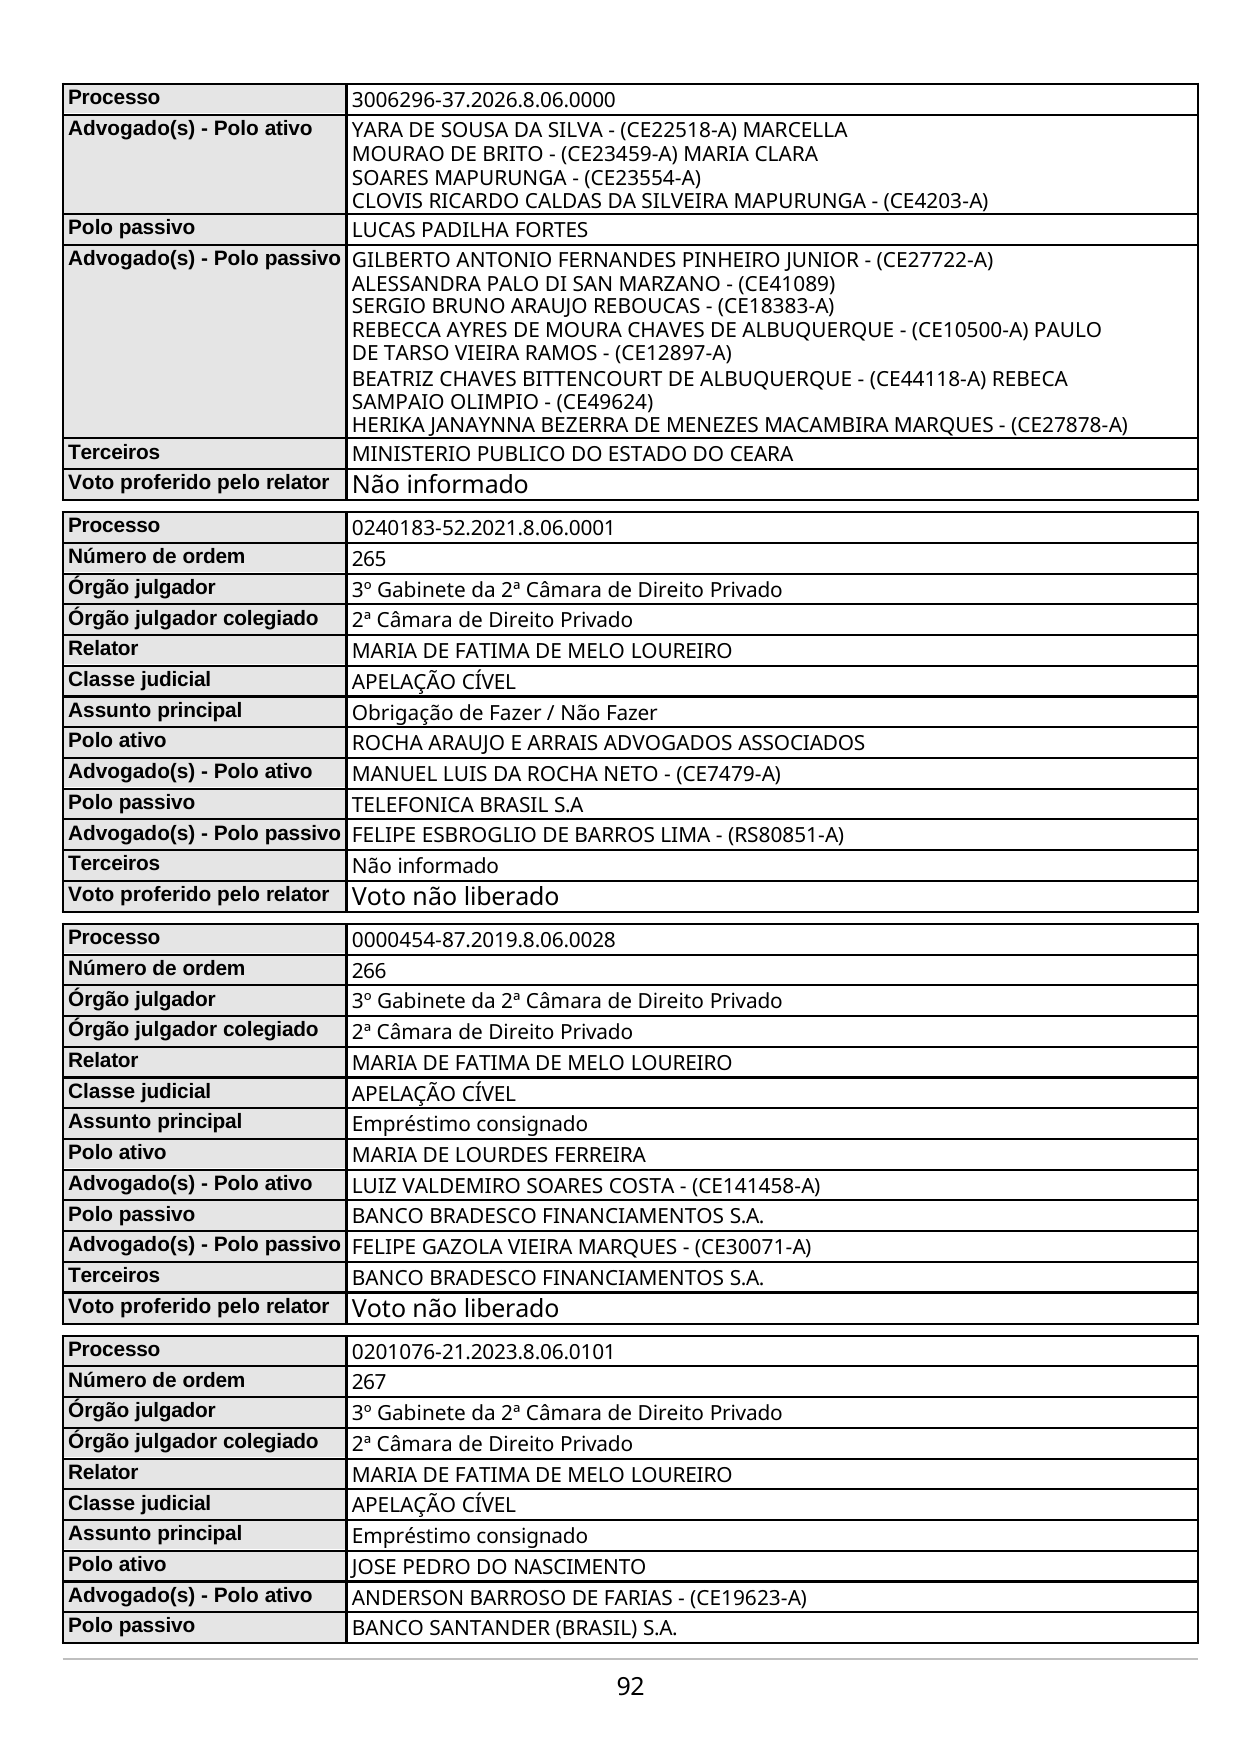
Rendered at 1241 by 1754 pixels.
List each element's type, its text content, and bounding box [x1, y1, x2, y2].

table_cell Advogado(s) - Polo passivo [64, 246, 345, 437]
table_cell Advogado(s) - Polo ativo [64, 116, 345, 213]
table_cell MARIA DE FATIMA DE MELO LOUREIRO [348, 1048, 1197, 1076]
table_cell LUIZ VALDEMIRO SOARES COSTA - (CE141458-A) [348, 1171, 1197, 1199]
table_cell Não informado [348, 851, 1197, 880]
table_cell BANCO SANTANDER (BRASIL) S.A. [348, 1613, 1197, 1642]
table_cell Relator [64, 1048, 345, 1076]
table_cell LUCAS PADILHA FORTES [348, 215, 1197, 244]
table_cell Relator [64, 636, 345, 664]
table_cell YARA DE SOUSA DA SILVA - (CE22518-A) MARCELLA MOURAO DE BRITO - (CE23459-A) MARIA CLARA SOARES MAPURUNGA - (CE23554-A) CLOVIS RICARDO CALDAS DA SILVEIRA MAPURUNGA - (CE4203-A) [348, 116, 1197, 213]
table_cell Polo ativo [64, 728, 345, 757]
table_header Processo [64, 925, 345, 953]
table_cell Classe judicial [64, 1079, 345, 1107]
table_cell Órgão julgador colegiado [64, 1429, 345, 1457]
table_cell MARIA DE FATIMA DE MELO LOUREIRO [348, 636, 1197, 664]
table_cell Terceiros [64, 851, 345, 880]
table_cell Número de ordem [64, 544, 345, 572]
table_cell Classe judicial [64, 667, 345, 695]
table_cell TELEFONICA BRASIL S.A [348, 790, 1197, 818]
table_header 0000454-87.2019.8.06.0028 [348, 925, 1197, 953]
table_cell Número de ordem [64, 1367, 345, 1396]
table_cell Órgão julgador colegiado [64, 605, 345, 634]
table_cell Assunto principal [64, 1521, 345, 1549]
table_cell Órgão julgador [64, 1398, 345, 1427]
table_cell 2ª Câmara de Direito Privado [348, 1429, 1197, 1457]
table_cell Voto não liberado [348, 1294, 1197, 1323]
table_cell Voto proferido pelo relator [64, 470, 345, 499]
table_cell MANUEL LUIS DA ROCHA NETO - (CE7479-A) [348, 759, 1197, 787]
table_cell Órgão julgador [64, 575, 345, 603]
table_cell Órgão julgador [64, 986, 345, 1015]
table_cell MARIA DE FATIMA DE MELO LOUREIRO [348, 1460, 1197, 1488]
table_header 3006296-37.2026.8.06.0000 [348, 85, 1197, 113]
table_cell 3º Gabinete da 2ª Câmara de Direito Privado [348, 1398, 1197, 1427]
table_cell 2ª Câmara de Direito Privado [348, 1017, 1197, 1046]
table_cell JOSE PEDRO DO NASCIMENTO [348, 1552, 1197, 1580]
table_cell Advogado(s) - Polo passivo [64, 820, 345, 849]
table_cell GILBERTO ANTONIO FERNANDES PINHEIRO JUNIOR - (CE27722-A) ALESSANDRA PALO DI SAN MARZANO - (CE41089) SERGIO BRUNO ARAUJO REBOUCAS - (CE18383-A) REBECCA AYRES DE MOURA CHAVES DE ALBUQUERQUE - (CE10500-A) PAULO DE TARSO VIEIRA RAMOS - (CE12897-A) BEATRIZ CHAVES BITTENCOURT DE ALBUQUERQUE - (CE44118-A) REBECA SAMPAIO OLIMPIO - (CE49624) HERIKA JANAYNNA BEZERRA DE MENEZES MACAMBIRA MARQUES - (CE27878-A) [348, 246, 1197, 437]
table_header 0201076-21.2023.8.06.0101 [348, 1337, 1197, 1365]
table_cell Empréstimo consignado [348, 1109, 1197, 1138]
table_cell Voto não liberado [348, 882, 1197, 911]
table_cell Voto proferido pelo relator [64, 882, 345, 911]
table_cell Voto proferido pelo relator [64, 1294, 345, 1323]
table_cell Não informado [348, 470, 1197, 499]
table_cell Polo ativo [64, 1140, 345, 1168]
table_cell Terceiros [64, 439, 345, 468]
table_cell 265 [348, 544, 1197, 572]
table_cell 266 [348, 956, 1197, 984]
table_cell Órgão julgador colegiado [64, 1017, 345, 1046]
table_cell Advogado(s) - Polo passivo [64, 1232, 345, 1261]
table_cell Obrigação de Fazer / Não Fazer [348, 698, 1197, 726]
table_cell Advogado(s) - Polo ativo [64, 759, 345, 787]
table_cell FELIPE GAZOLA VIEIRA MARQUES - (CE30071-A) [348, 1232, 1197, 1261]
table_header Processo [64, 85, 345, 113]
table_cell 267 [348, 1367, 1197, 1396]
table_cell BANCO BRADESCO FINANCIAMENTOS S.A. [348, 1201, 1197, 1230]
table_cell Relator [64, 1460, 345, 1488]
table_cell Terceiros [64, 1263, 345, 1291]
table_header 0240183-52.2021.8.06.0001 [348, 513, 1197, 542]
table_cell MARIA DE LOURDES FERREIRA [348, 1140, 1197, 1168]
table_cell Polo ativo [64, 1552, 345, 1580]
table_cell 3º Gabinete da 2ª Câmara de Direito Privado [348, 575, 1197, 603]
table_cell Assunto principal [64, 1109, 345, 1138]
table_cell APELAÇÃO CÍVEL [348, 1490, 1197, 1519]
table_cell FELIPE ESBROGLIO DE BARROS LIMA - (RS80851-A) [348, 820, 1197, 849]
table_cell Polo passivo [64, 215, 345, 244]
table_cell 3º Gabinete da 2ª Câmara de Direito Privado [348, 986, 1197, 1015]
table_cell ANDERSON BARROSO DE FARIAS - (CE19623-A) [348, 1583, 1197, 1611]
table_cell 2ª Câmara de Direito Privado [348, 605, 1197, 634]
table_header Processo [64, 513, 345, 542]
table_cell APELAÇÃO CÍVEL [348, 667, 1197, 695]
table_cell Assunto principal [64, 698, 345, 726]
table_cell Polo passivo [64, 1613, 345, 1642]
table_cell Advogado(s) - Polo ativo [64, 1171, 345, 1199]
table_cell ROCHA ARAUJO E ARRAIS ADVOGADOS ASSOCIADOS [348, 728, 1197, 757]
table_cell Classe judicial [64, 1490, 345, 1519]
table_cell Polo passivo [64, 790, 345, 818]
table_cell Empréstimo consignado [348, 1521, 1197, 1549]
table_cell Número de ordem [64, 956, 345, 984]
table_header Processo [64, 1337, 345, 1365]
table_cell APELAÇÃO CÍVEL [348, 1079, 1197, 1107]
table_cell Polo passivo [64, 1201, 345, 1230]
table_cell BANCO BRADESCO FINANCIAMENTOS S.A. [348, 1263, 1197, 1291]
table_cell Advogado(s) - Polo ativo [64, 1583, 345, 1611]
table_cell MINISTERIO PUBLICO DO ESTADO DO CEARA [348, 439, 1197, 468]
